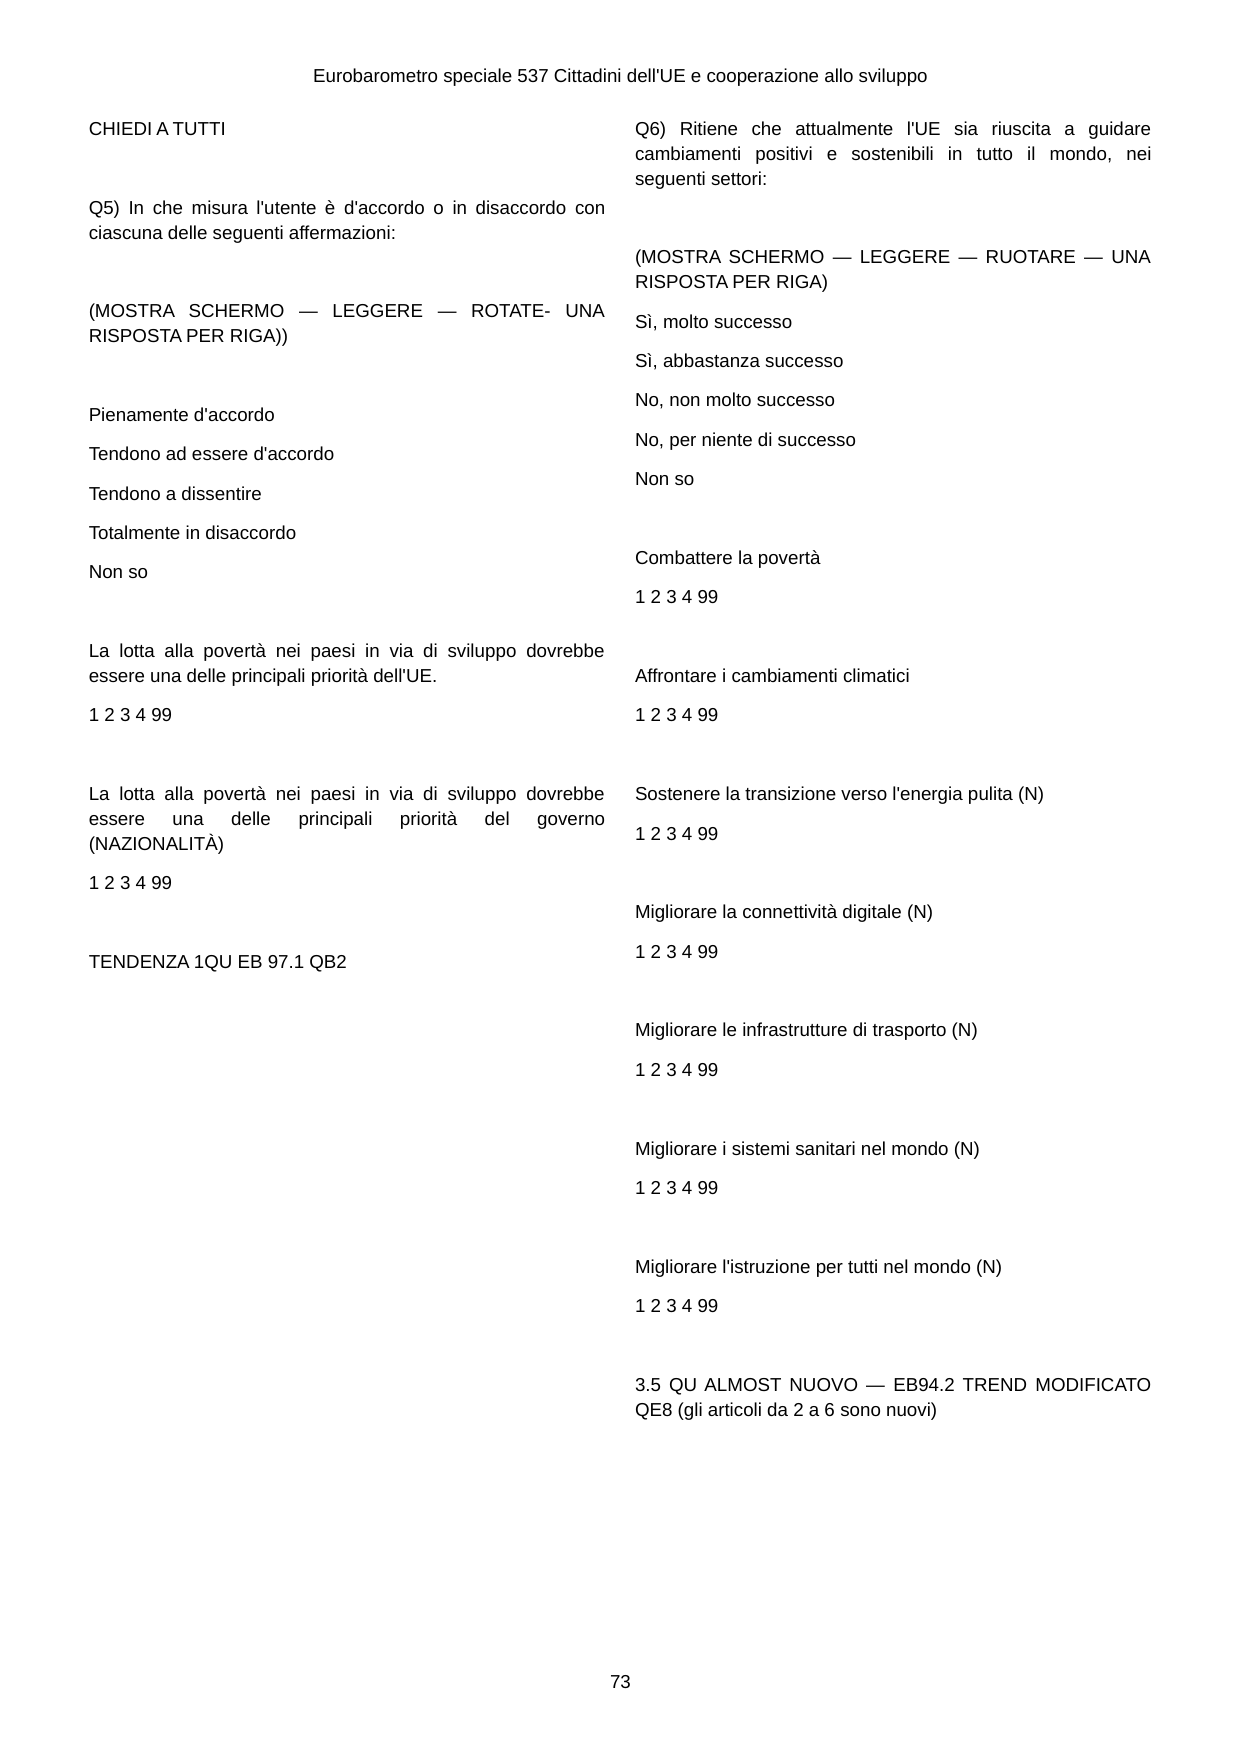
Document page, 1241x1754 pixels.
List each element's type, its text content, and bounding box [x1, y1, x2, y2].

text Migliorare la connettività digitale (N) [635, 901, 1152, 923]
text 1 2 3 4 99 [635, 941, 1152, 962]
text 1 2 3 4 99 [635, 1059, 1152, 1080]
text (MOSTRA SCHERMO — LEGGERE — ROTATE- UNA RISPOSTA PER RIGA)) [88, 300, 605, 347]
text Migliorare i sistemi sanitari nel mondo (N) [635, 1137, 1152, 1159]
text 1 2 3 4 99 [635, 822, 1152, 844]
text 3.5 QU ALMOST NUOVO — EB94.2 TREND MODIFICATO QE8 (gli articoli da 2 a 6 sono nuovi) [635, 1374, 1152, 1420]
text Non so [88, 561, 605, 583]
text CHIEDI A TUTTI [88, 118, 605, 139]
text 1 2 3 4 99 [635, 586, 1152, 608]
text Tendono a dissentire [88, 483, 605, 504]
text Sì, molto successo [635, 311, 1152, 332]
text Migliorare le infrastrutture di trasporto (N) [635, 1019, 1152, 1041]
text Sì, abbastanza successo [635, 350, 1152, 371]
text Totalmente in disaccordo [88, 522, 605, 543]
text 1 2 3 4 99 [88, 872, 605, 893]
text La lotta alla povertà nei paesi in via di sviluppo dovrebbe essere una delle principali priorità dell'UE. [88, 640, 605, 686]
text Sostenere la transizione verso l'energia pulita (N) [635, 783, 1152, 804]
text No, non molto successo [635, 389, 1152, 411]
text Tendono ad essere d'accordo [88, 443, 605, 465]
text TENDENZA 1QU EB 97.1 QB2 [88, 951, 605, 972]
text 1 2 3 4 99 [635, 1295, 1152, 1316]
text 1 2 3 4 99 [635, 704, 1152, 726]
text Migliorare l'istruzione per tutti nel mondo (N) [635, 1256, 1152, 1277]
text Non so [635, 468, 1152, 489]
text Q6) Ritiene che attualmente l'UE sia riuscita a guidare cambiamenti positivi e sostenibili in tutto il mondo, nei seguenti settori: [635, 118, 1152, 189]
text 1 2 3 4 99 [635, 1177, 1152, 1198]
text Q5) In che misura l'utente è d'accordo o in disaccordo con ciascuna delle seguenti affermazioni: [88, 197, 605, 243]
text No, per niente di successo [635, 429, 1152, 450]
text 1 2 3 4 99 [88, 704, 605, 726]
text Pienamente d'accordo [88, 404, 605, 425]
text La lotta alla povertà nei paesi in via di sviluppo dovrebbe essere una delle principali priorità del governo (NAZIONALITÀ) [88, 783, 605, 854]
text Combattere la povertà [635, 547, 1152, 568]
text (MOSTRA SCHERMO — LEGGERE — RUOTARE — UNA RISPOSTA PER RIGA) [635, 246, 1152, 293]
text Affrontare i cambiamenti climatici [635, 665, 1152, 686]
